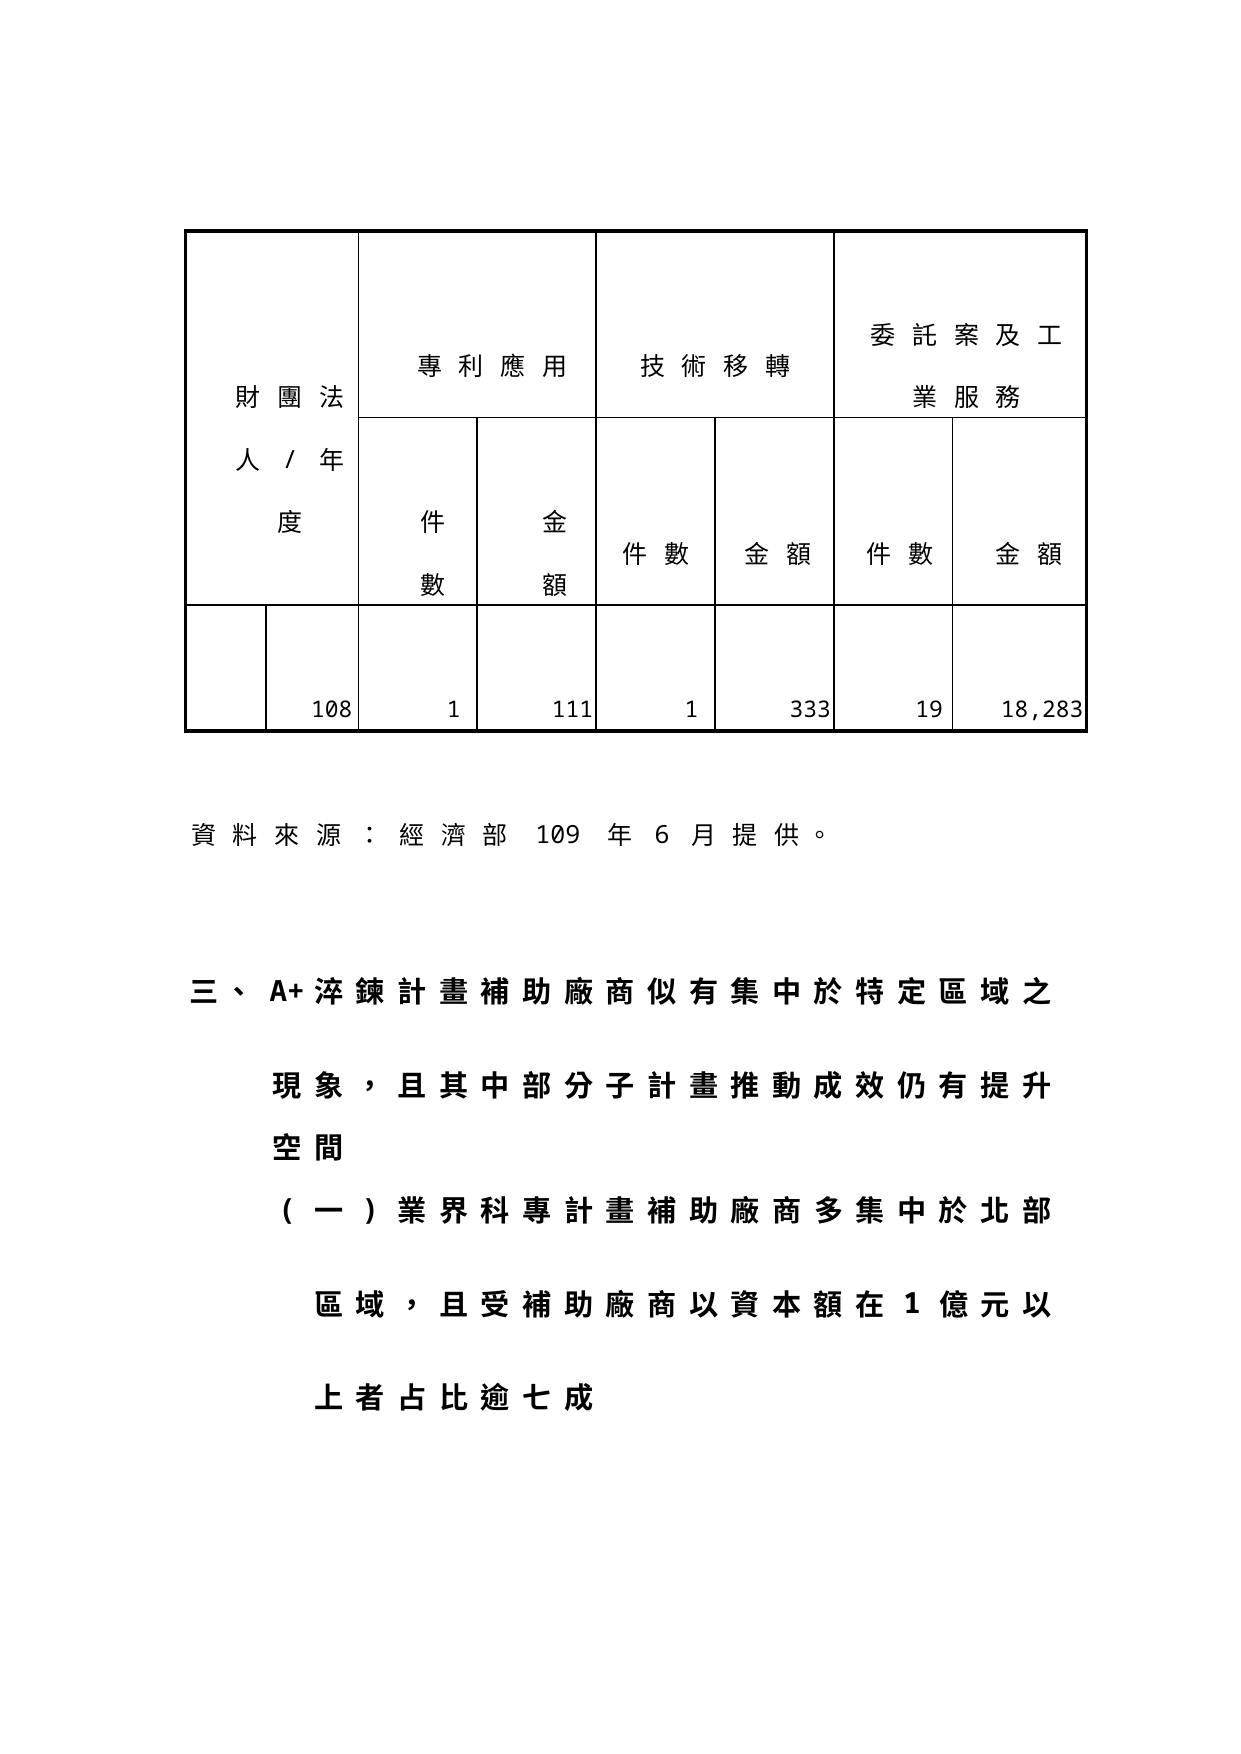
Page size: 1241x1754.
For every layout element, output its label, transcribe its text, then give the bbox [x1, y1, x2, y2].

table_header 技術移轉 [597, 233, 833, 417]
text 三、A+淬鍊計畫補助廠商似有集中於特定區域之現象，且其中部分子計畫推動成效仍有提升空間 [183, 917, 1058, 1167]
table_cell 333 [716, 606, 833, 729]
table_cell 件數 [597, 418, 714, 604]
table_cell 金額 [478, 418, 595, 604]
text 資料來源：經濟部109年6月提供。 [183, 792, 1058, 854]
table_cell 1 [597, 606, 714, 729]
table_cell 金額 [716, 418, 833, 604]
table_cell 金額 [953, 418, 1085, 604]
table_header 專利應用 [359, 233, 595, 417]
table_cell 1 [359, 606, 476, 729]
table_cell 件數 [359, 418, 476, 604]
table_cell 19 [835, 606, 952, 729]
table_header 財團法人/年度 [187, 233, 358, 604]
table_cell 18,283 [953, 606, 1085, 729]
text (一)業界科專計畫補助廠商多集中於北部區域，且受補助廠商以資本額在1億元以上者占比逾七成 [242, 1167, 1058, 1417]
table_cell [187, 606, 265, 729]
table_cell 108 [267, 606, 358, 729]
table_cell 件數 [835, 418, 952, 604]
table_header 委託案及工業服務 [835, 233, 1085, 417]
table_cell 111 [478, 606, 595, 729]
